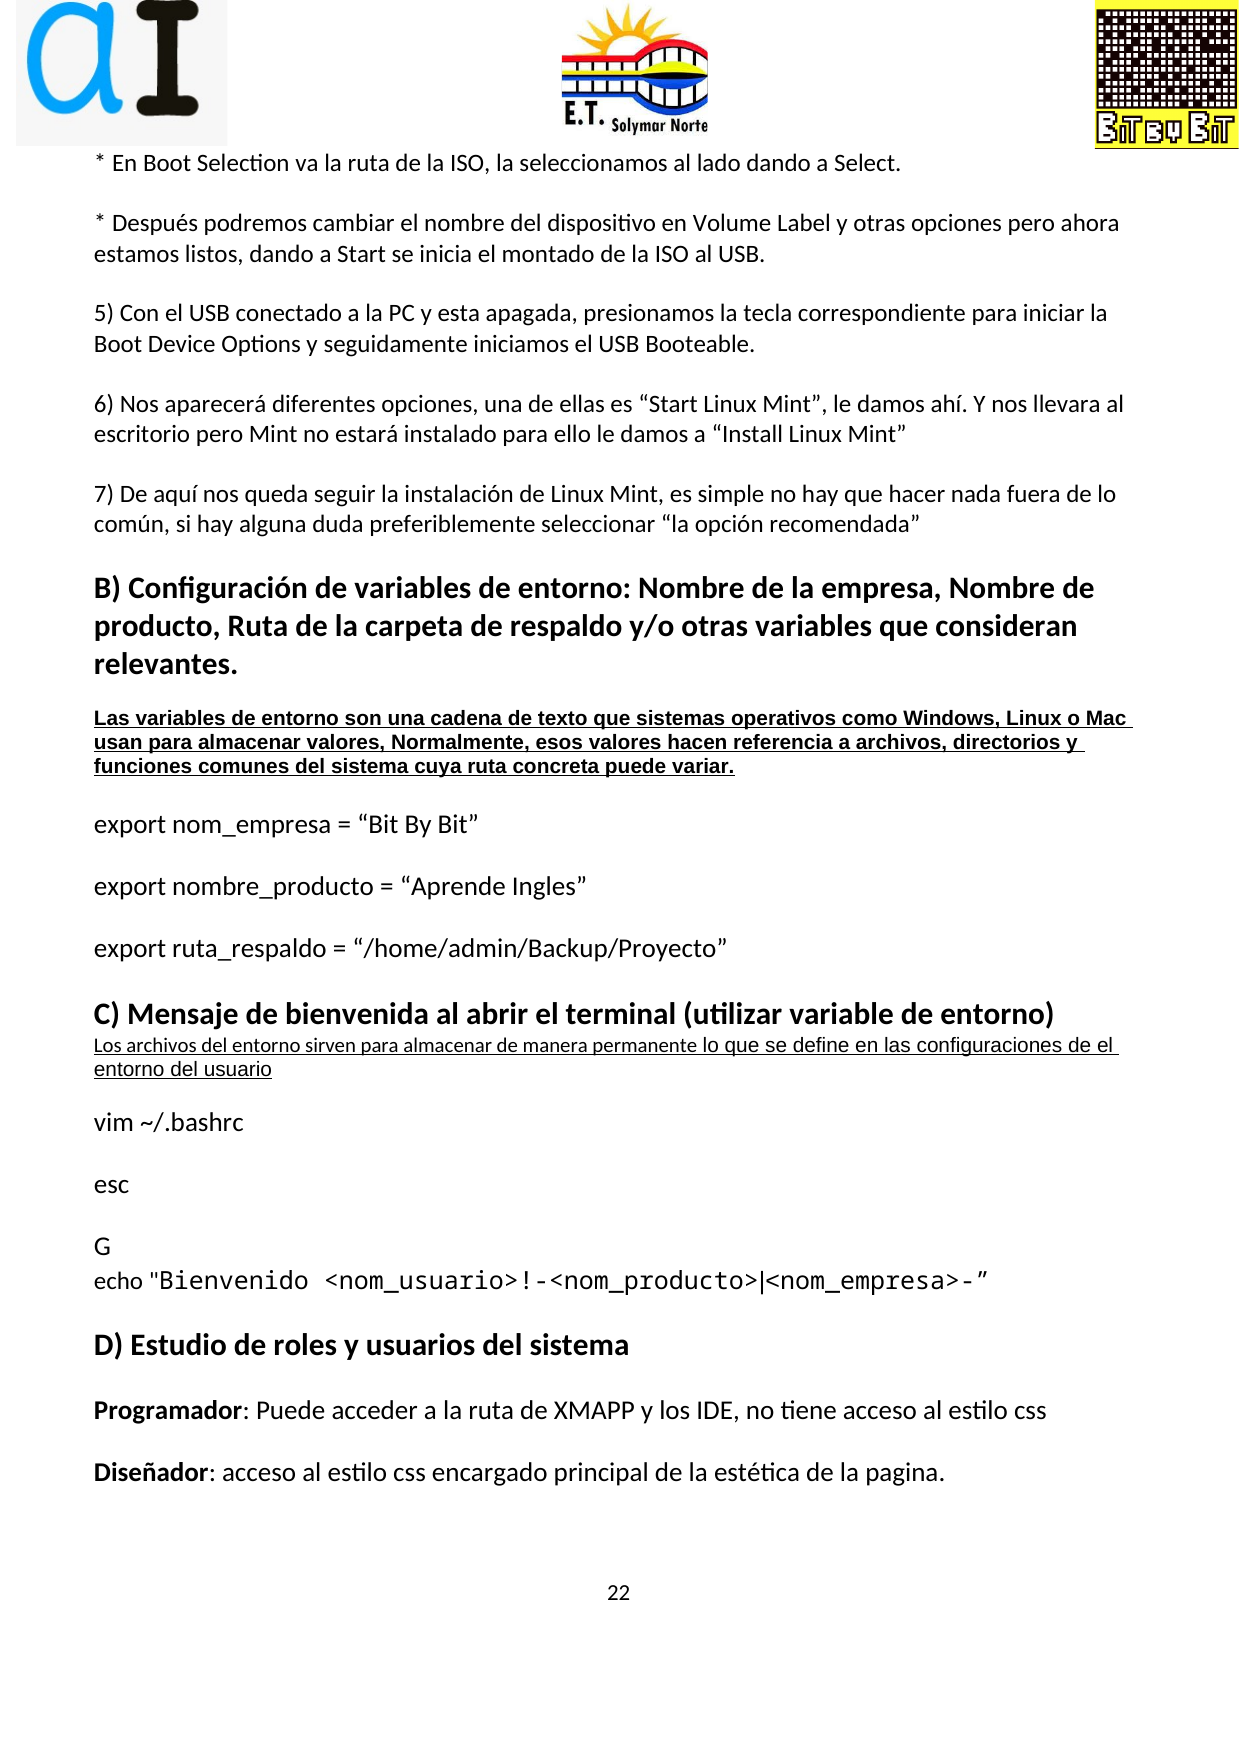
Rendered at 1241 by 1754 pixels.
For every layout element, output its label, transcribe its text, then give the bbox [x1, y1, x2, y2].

picture [561, 0, 708, 146]
text Programador: Puede acceder a la ruta de XMAPP y los IDE, no tiene acceso al estilo css [94, 1393, 1143, 1426]
text 7) De aquí nos queda seguir la instalación de Linux Mint, es simple no hay que hacer nada fuera de lo común, si hay alguna duda preferiblemente seleccionar “la opción recomendada” [94, 478, 1143, 539]
text export nombre_producto = “Aprende Ingles” [94, 869, 1143, 902]
text D) Estudio de roles y usuarios del sistema [94, 1326, 1143, 1364]
text esc [94, 1167, 1143, 1200]
picture [16, 0, 228, 146]
text C) Mensaje de bienvenida al abrir el terminal (utilizar variable de entorno) [94, 994, 1143, 1032]
text export nom_empresa = “Bit By Bit” [94, 807, 1143, 840]
picture [1094, 0, 1239, 149]
text G [94, 1229, 1143, 1262]
text export ruta_respaldo = “/home/admin/Backup/Proyecto” [94, 932, 1143, 964]
text Las variables de entorno son una cadena de texto que sistemas operativos como Windows, Linux o Mac usan para almacenar valores, Normalmente, esos valores hacen referencia a archivos, directorios y funciones comunes del sistema cuya ruta concreta puede variar. [94, 706, 1143, 778]
text vim ~/.bashrc [94, 1105, 1143, 1138]
text * Después podremos cambiar el nombre del dispositivo en Volume Label y otras opciones pero ahora estamos listos, dando a Start se inicia el montado de la ISO al USB. [94, 207, 1143, 268]
text Diseñador: acceso al estilo css encargado principal de la estética de la pagina. [94, 1455, 1143, 1488]
text 6) Nos aparecerá diferentes opciones, una de ellas es “Start Linux Mint”, le damos ahí. Y nos llevara al escritorio pero Mint no estará instalado para ello le damos a “Install Linux Mint” [94, 388, 1143, 449]
text B) Configuración de variables de entorno: Nombre de la empresa, Nombre de producto, Ruta de la carpeta de respaldo y/o otras variables que consideran relevantes. [94, 568, 1143, 682]
text 5) Con el USB conectado a la PC y esta apagada, presionamos la tecla correspondiente para iniciar la Boot Device Options y seguidamente iniciamos el USB Booteable. [94, 297, 1143, 358]
text * En Boot Selection va la ruta de la ISO, la seleccionamos al lado dando a Select. [94, 148, 1143, 178]
text Los archivos del entorno sirven para almacenar de manera permanente lo que se define en las configuraciones de el entorno del usuario [94, 1032, 1143, 1081]
text echo "Bienvenido <nom_usuario>!-<nom_producto>|<nom_empresa>-” [94, 1262, 1143, 1296]
